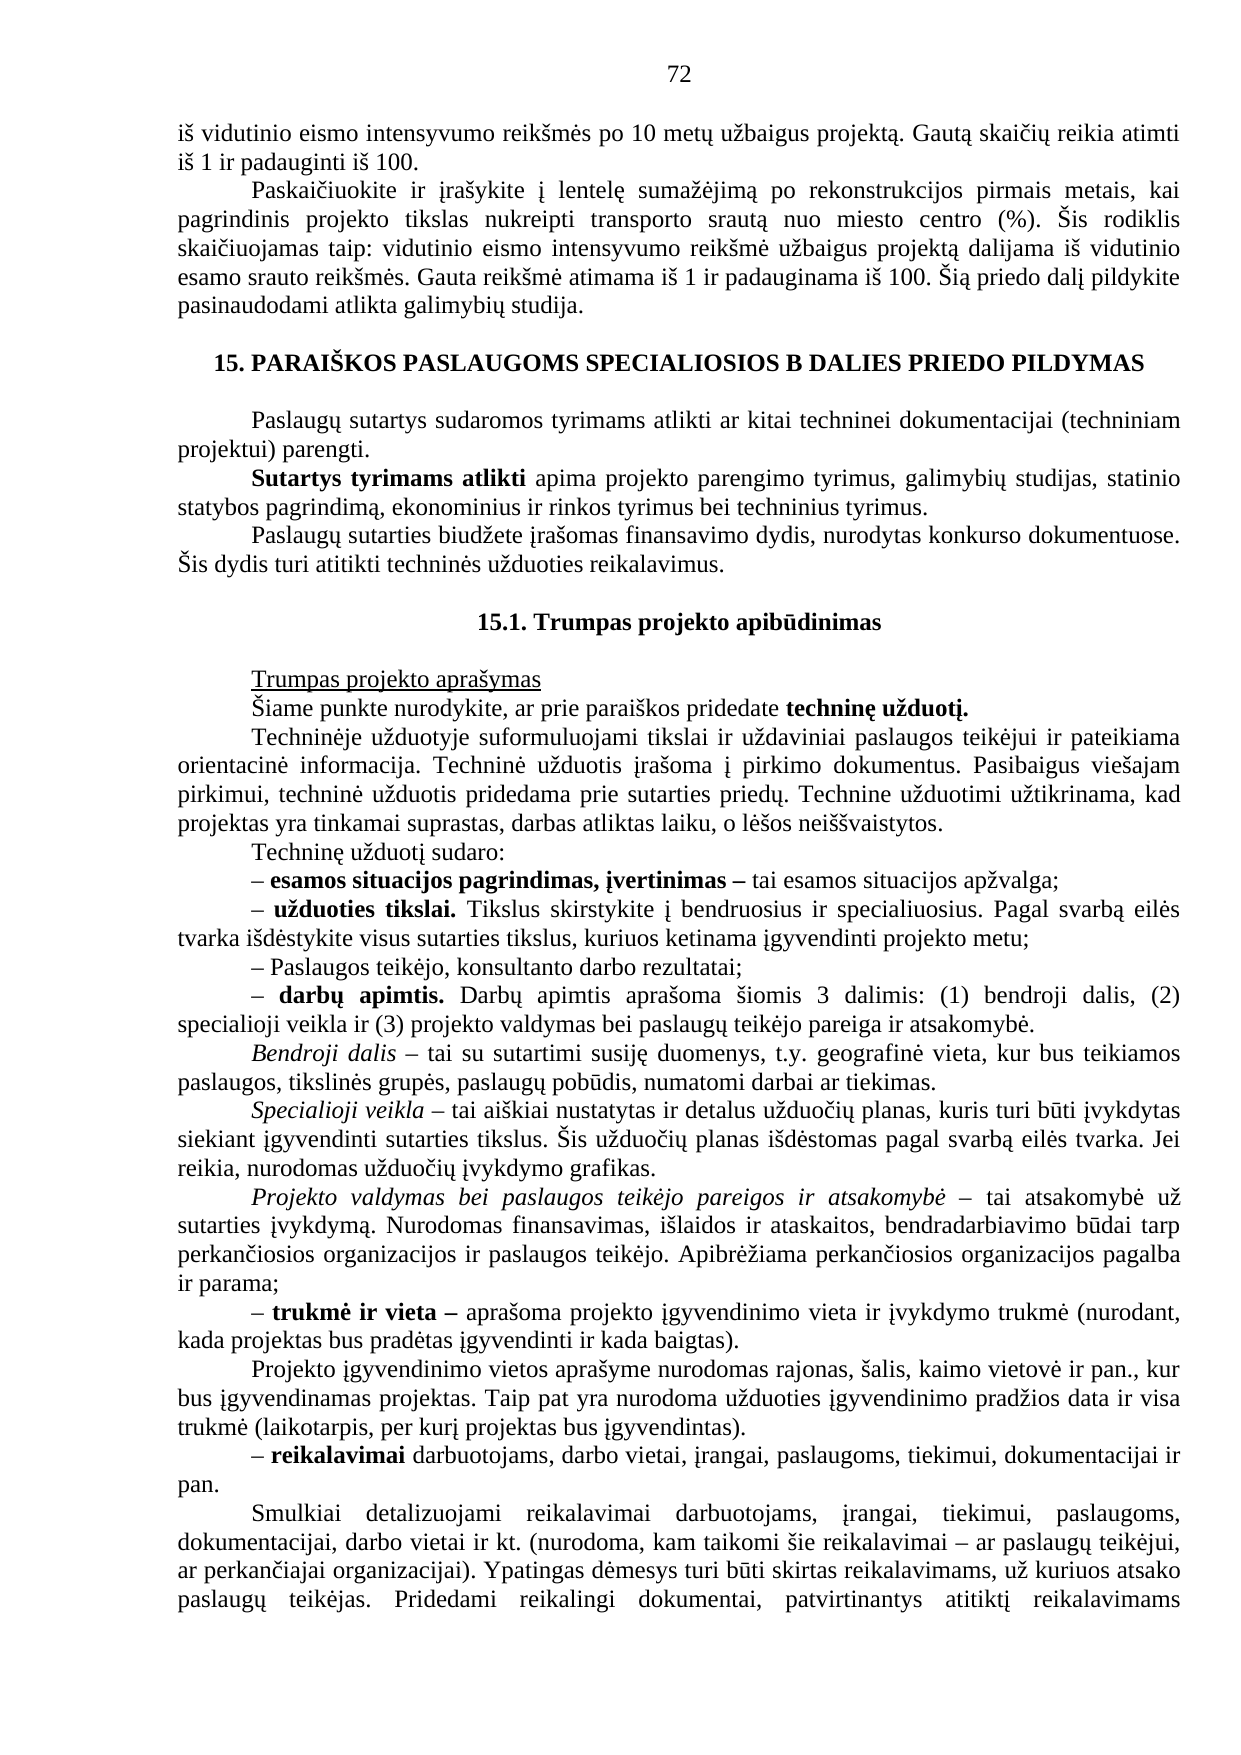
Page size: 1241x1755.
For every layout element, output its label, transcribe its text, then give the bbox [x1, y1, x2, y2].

text – esamos situacijos pagrindimas, įvertinimas – tai esamos situacijos apžvalga; [177, 866, 1181, 894]
text iš vidutinio eismo intensyvumo reikšmės po 10 metų užbaigus projektą. Gautą skaičių reikia atimti iš 1 ir padauginti iš 100. [177, 118, 1181, 176]
text – užduoties tikslai. Tikslus skirstykite į bendruosius ir specialiuosius. Pagal svarbą eilės tvarka išdėstykite visus sutarties tikslus, kuriuos ketinama įgyvendinti projekto metu; [177, 894, 1181, 952]
text Šiame punkte nurodykite, ar prie paraiškos pridedate techninę užduotį. [177, 693, 1181, 722]
text Specialioji veikla – tai aiškiai nustatytas ir detalus užduočių planas, kuris turi būti įvykdytas siekiant įgyvendinti sutarties tikslus. Šis užduočių planas išdėstomas pagal svarbą eilės tvarka. Jei reikia, nurodomas užduočių įvykdymo grafikas. [177, 1096, 1181, 1182]
text Paslaugų sutarties biudžete įrašomas finansavimo dydis, nurodytas konkurso dokumentuose. Šis dydis turi atitikti techninės užduoties reikalavimus. [177, 521, 1181, 578]
text Techninę užduotį sudaro: [177, 837, 1181, 866]
text 15. PARAIŠKOS PASLAUGOMS SPECIALIOSIOS B DALIES PRIEDO PILDYMAS [177, 348, 1181, 377]
text Smulkiai detalizuojami reikalavimai darbuotojams, įrangai, tiekimui, paslaugoms, dokumentacijai, darbo vietai ir kt. (nurodoma, kam taikomi šie reikalavimai – ar paslaugų teikėjui, ar perkančiajai organizacijai). Ypatingas dėmesys turi būti skirtas reikalavimams, už kuriuos atsako paslaugų teikėjas. Pridedami reikalingi dokumentai, patvirtinantys atitiktį reikalavimams [177, 1498, 1181, 1613]
text – darbų apimtis. Darbų apimtis aprašoma šiomis 3 dalimis: (1) bendroji dalis, (2) specialioji veikla ir (3) projekto valdymas bei paslaugų teikėjo pareiga ir atsakomybė. [177, 981, 1181, 1038]
text – reikalavimai darbuotojams, darbo vietai, įrangai, paslaugoms, tiekimui, dokumentacijai ir pan. [177, 1441, 1181, 1498]
text Paskaičiuokite ir įrašykite į lentelę sumažėjimą po rekonstrukcijos pirmais metais, kai pagrindinis projekto tikslas nukreipti transporto srautą nuo miesto centro (%). Šis rodiklis skaičiuojamas taip: vidutinio eismo intensyvumo reikšmė užbaigus projektą dalijama iš vidutinio esamo srauto reikšmės. Gauta reikšmė atimama iš 1 ir padauginama iš 100. Šią priedo dalį pildykite pasinaudodami atlikta galimybių studija. [177, 176, 1181, 319]
text Projekto įgyvendinimo vietos aprašyme nurodomas rajonas, šalis, kaimo vietovė ir pan., kur bus įgyvendinamas projektas. Taip pat yra nurodoma užduoties įgyvendinimo pradžios data ir visa trukmė (laikotarpis, per kurį projektas bus įgyvendintas). [177, 1354, 1181, 1441]
text Trumpas projekto aprašymas [177, 664, 1181, 693]
text Projekto valdymas bei paslaugos teikėjo pareigos ir atsakomybė – tai atsakomybė už sutarties įvykdymą. Nurodomas finansavimas, išlaidos ir ataskaitos, bendradarbiavimo būdai tarp perkančiosios organizacijos ir paslaugos teikėjo. Apibrėžiama perkančiosios organizacijos pagalba ir parama; [177, 1182, 1181, 1297]
text Paslaugų sutartys sudaromos tyrimams atlikti ar kitai techninei dokumentacijai (techniniam projektui) parengti. [177, 406, 1181, 463]
text Techninėje užduotyje suformuluojami tikslai ir uždaviniai paslaugos teikėjui ir pateikiama orientacinė informacija. Techninė užduotis įrašoma į pirkimo dokumentus. Pasibaigus viešajam pirkimui, techninė užduotis pridedama prie sutarties priedų. Technine užduotimi užtikrinama, kad projektas yra tinkamai suprastas, darbas atliktas laiku, o lėšos neiššvaistytos. [177, 722, 1181, 837]
text Sutartys tyrimams atlikti apima projekto parengimo tyrimus, galimybių studijas, statinio statybos pagrindimą, ekonominius ir rinkos tyrimus bei techninius tyrimus. [177, 463, 1181, 521]
text – trukmė ir vieta – aprašoma projekto įgyvendinimo vieta ir įvykdymo trukmė (nurodant, kada projektas bus pradėtas įgyvendinti ir kada baigtas). [177, 1297, 1181, 1354]
text 15.1. Trumpas projekto apibūdinimas [177, 607, 1181, 636]
text – Paslaugos teikėjo, konsultanto darbo rezultatai; [177, 952, 1181, 981]
text Bendroji dalis – tai su sutartimi susiję duomenys, t.y. geografinė vieta, kur bus teikiamos paslaugos, tikslinės grupės, paslaugų pobūdis, numatomi darbai ar tiekimas. [177, 1038, 1181, 1096]
